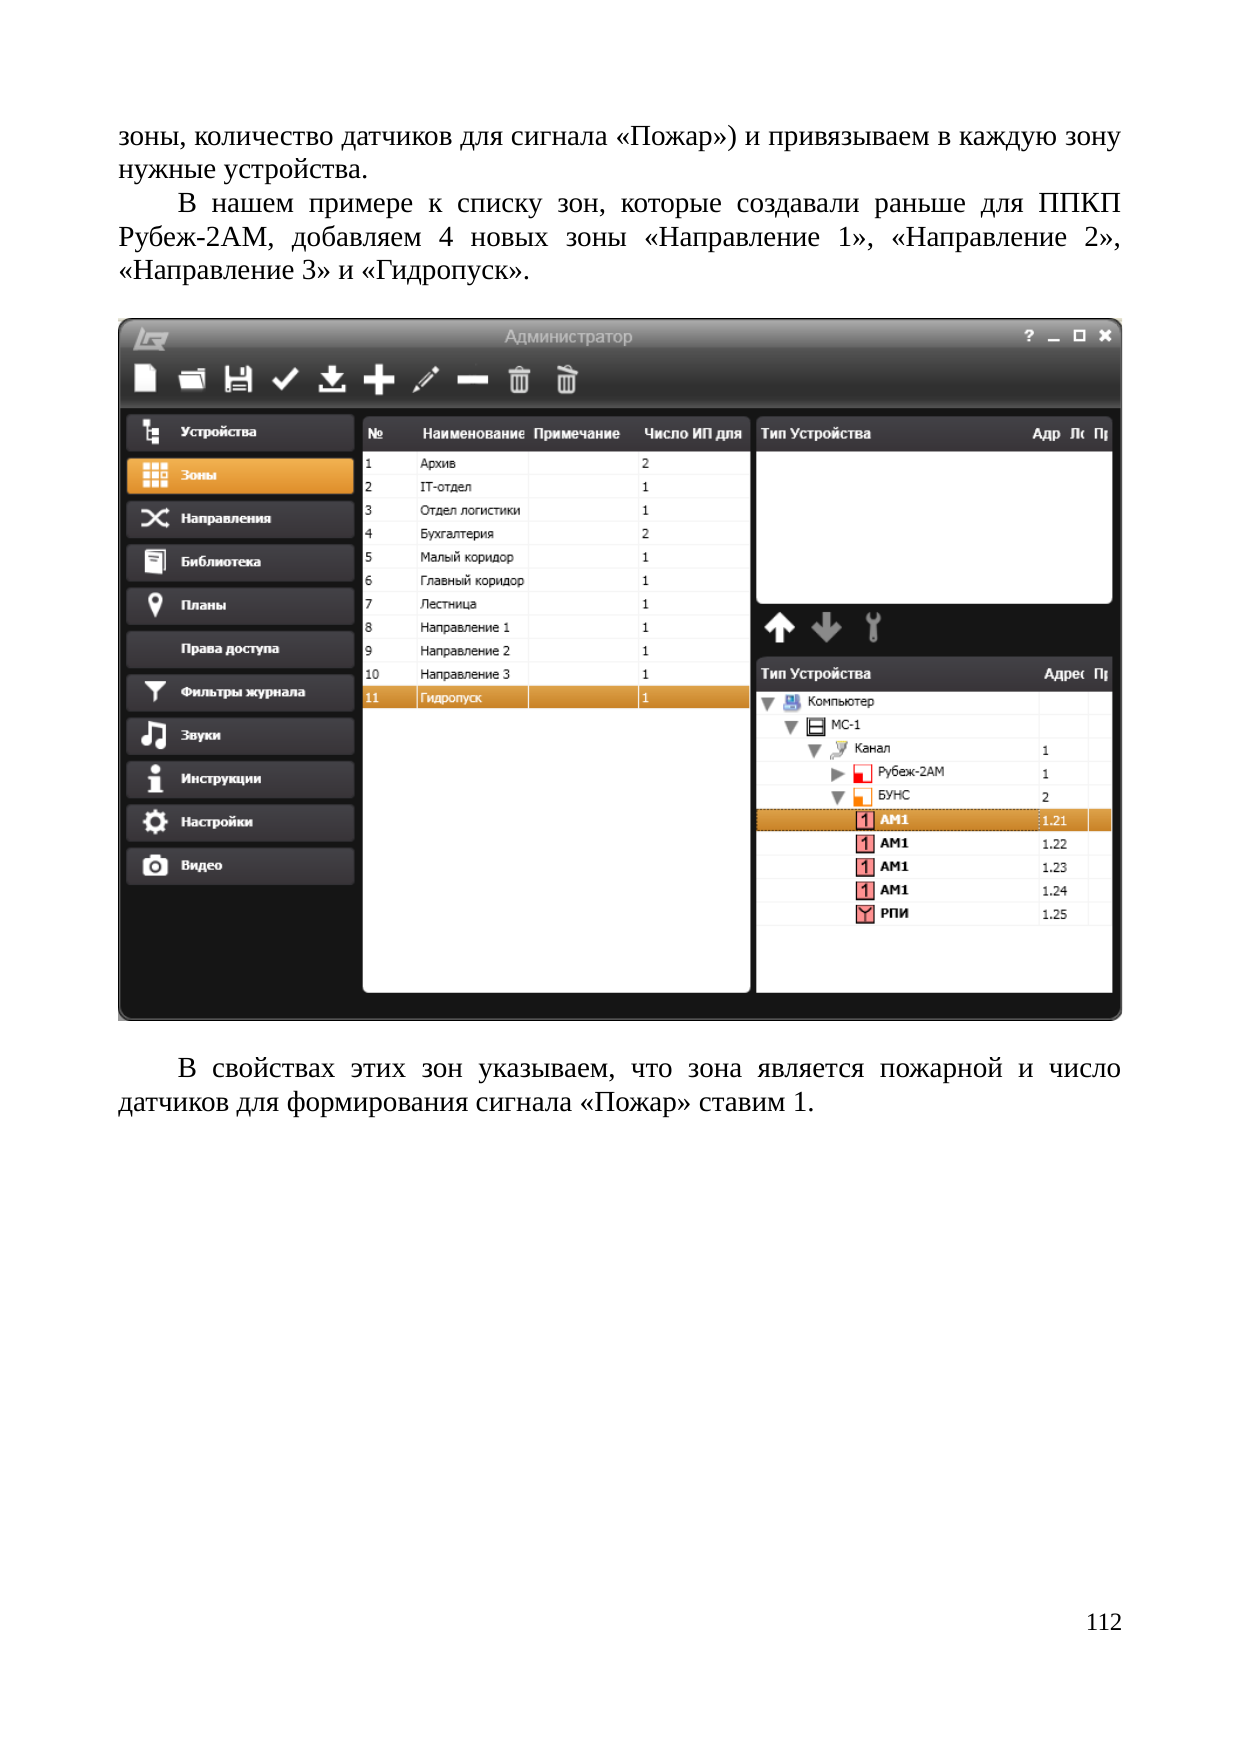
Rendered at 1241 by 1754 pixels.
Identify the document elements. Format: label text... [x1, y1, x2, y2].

text В нашем примере к списку зон, которые создавали раньше для ППКП Рубеж-2АМ, добавляем 4 новых зоны «Направление 1», «Направление 2», «Направление 3» и «Гидропуск». [118, 185, 1122, 286]
text зоны, количество датчиков для сигнала «Пожар») и привязываем в каждую зону нужные устройства. [118, 118, 1122, 185]
text [118, 286, 1122, 318]
picture [118, 318, 1123, 1021]
text В свойствах этих зон указываем, что зона является пожарной и число датчиков для формирования сигнала «Пожар» ставим 1. [118, 1021, 1122, 1117]
